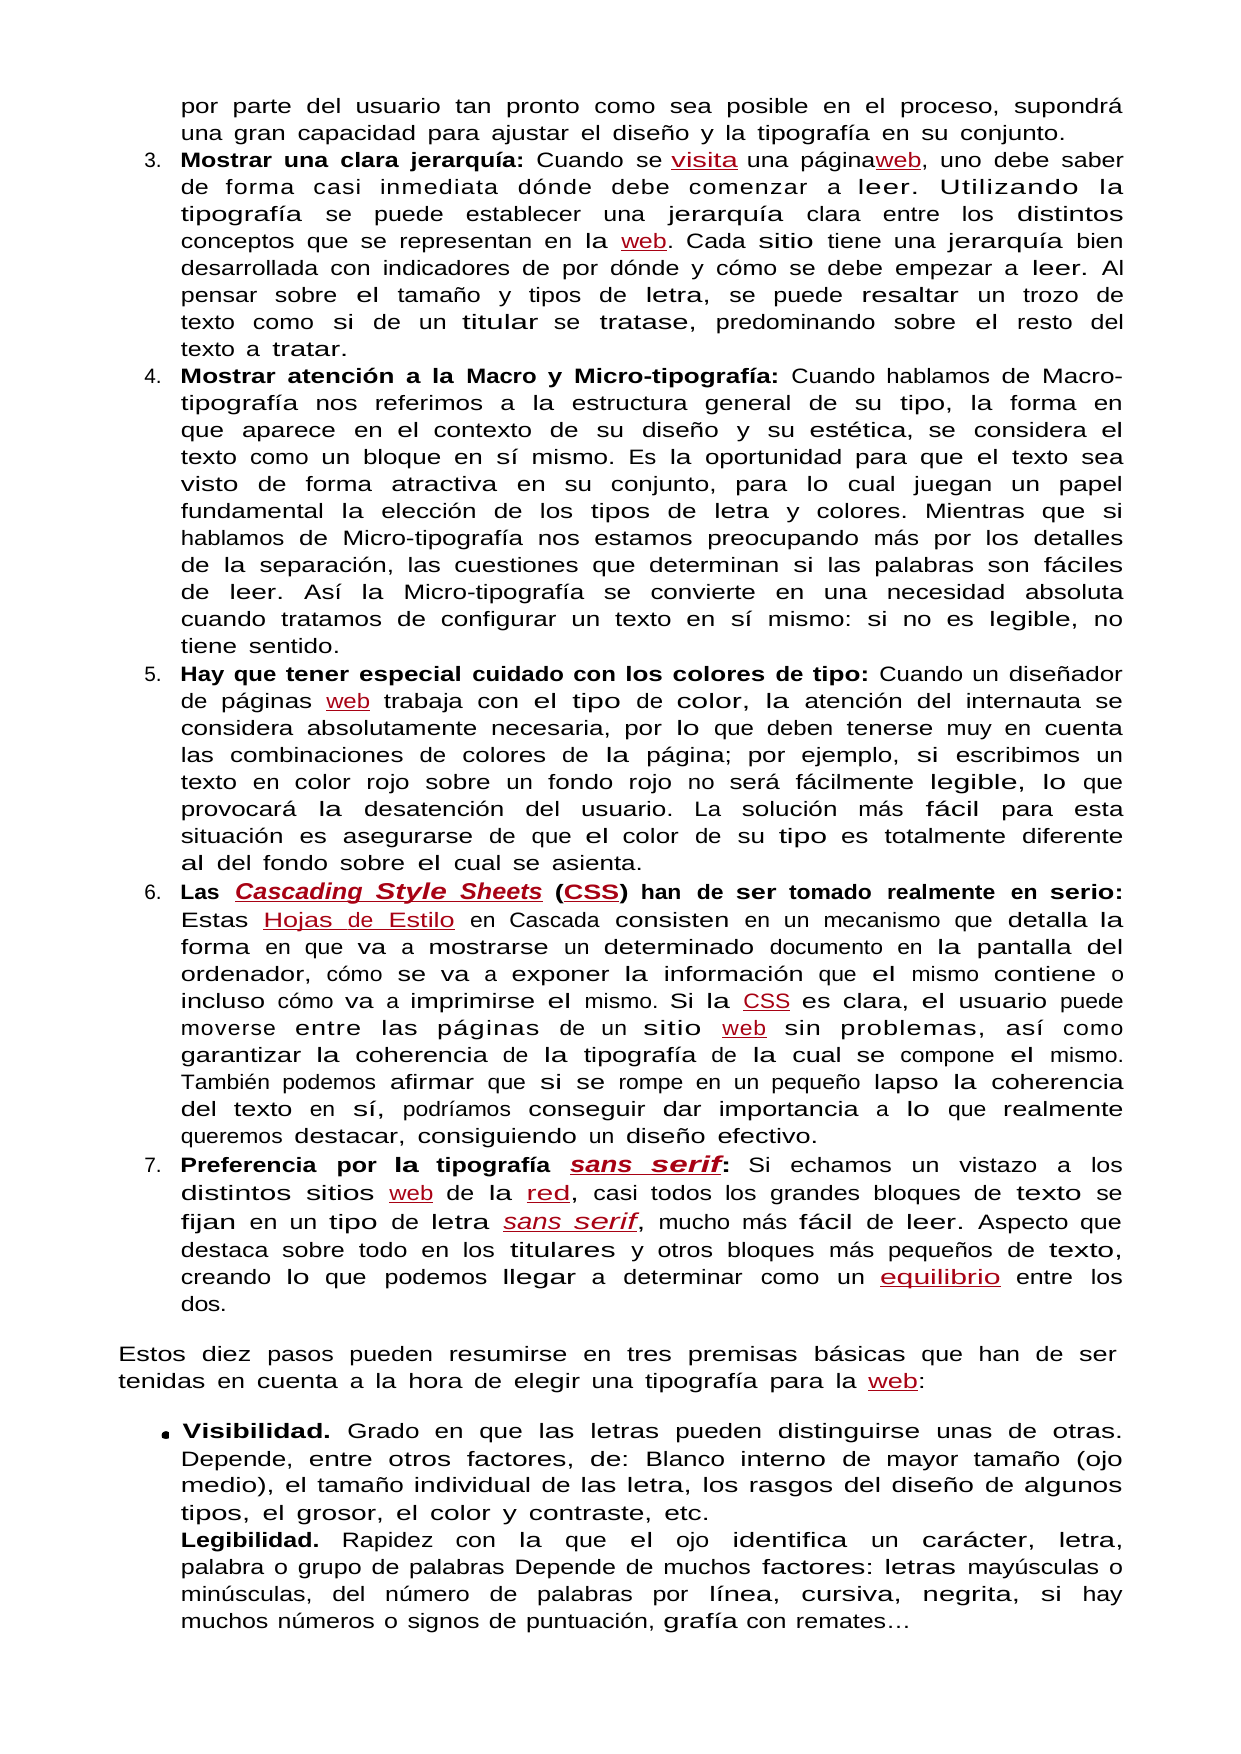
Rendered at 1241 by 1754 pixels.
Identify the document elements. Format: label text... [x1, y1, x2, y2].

list Las Cascading Style Sheets (CSS) han de ser tomado realmente en serio: Estas Hojas de Estilo en Cascada consisten en un mecanismo que detalla la forma en que va a mostrarse un determinado documento en la pantalla del ordenador, cómo se va a exponer la información que el mismo contiene o incluso cómo va a imprimirse el mismo. Si la CSS es clara, el usuario puede moverse entre las páginas de un sitio web sin problemas, así como garantizar la coherencia de la tipografía de la cual se compone el mismo. También podemos afirmar que si se rompe en un pequeño lapso la coherencia del texto en sí, podríamos conseguir dar importancia a lo que realmente queremos destacar, consiguiendo un diseño efectivo. [144, 878, 1124, 1147]
text Estos diez pasos pueden resumirse en tres premisas básicas que han de ser tenidas en cuenta a la hora de elegir una tipografía para la web: [118, 1342, 1138, 1393]
list Preferencia por la tipografía sans serif: Si echamos un vistazo a los distintos sitios web de la red, casi todos los grandes bloques de texto se fijan en un tipo de letra sans serif, mucho más fácil de leer. Aspecto que destaca sobre todo en los titulares y otros bloques más pequeños de texto, creando lo que podemos llegar a determinar como un equilibrio entre los dos. [144, 1151, 1123, 1315]
list Mostrar una clara jerarquía: Cuando se visita una páginaweb, uno debe saber de forma casi inmediata dónde debe comenzar a leer. Utilizando la tipografía se puede establecer una jerarquía clara entre los distintos conceptos que se representan en la web. Cada sitio tiene una jerarquía bien desarrollada con indicadores de por dónde y cómo se debe empezar a leer. Al pensar sobre el tamaño y tipos de letra, se puede resaltar un trozo de texto como si de un titular se tratase, predominando sobre el resto del texto a tratar. [144, 148, 1124, 361]
text Visibilidad. Grado en que las letras pueden distinguirse unas de otras. Depende, entre otros factores, de: Blanco interno de mayor tamaño (ojo medio), el tamaño individual de las letra, los rasgos del diseño de algunos tipos, el grosor, el color y contraste, etc. [162, 1419, 1123, 1524]
picture [161, 1431, 169, 1439]
text Legibilidad. Rapidez con la que el ojo identifica un carácter, letra, palabra o grupo de palabras Depende de muchos factores: letras mayúsculas o minúsculas, del número de palabras por línea, cursiva, negrita, si hay muchos números o signos de puntuación, grafía con remates… [181, 1527, 1123, 1632]
list Hay que tener especial cuidado con los colores de tipo: Cuando un diseñador de páginas web trabaja con el tipo de color, la atención del internauta se considera absolutamente necesaria, por lo que deben tenerse muy en cuenta las combinaciones de colores de la página; por ejemplo, si escribimos un texto en color rojo sobre un fondo rojo no será fácilmente legible, lo que provocará la desatención del usuario. La solución más fácil para esta situación es asegurarse de que el color de su tipo es totalmente diferente al del fondo sobre el cual se asienta. [144, 662, 1123, 874]
text por parte del usuario tan pronto como sea posible en el proceso, supondrá una gran capacidad para ajustar el diseño y la tipografía en su conjunto. [181, 94, 1122, 145]
list Mostrar atención a la Macro y Micro-tipografía: Cuando hablamos de Macro- tipografía nos referimos a la estructura general de su tipo, la forma en que aparece en el contexto de su diseño y su estética, se considera el texto como un bloque en sí mismo. Es la oportunidad para que el texto sea visto de forma atractiva en su conjunto, para lo cual juegan un papel fundamental la elección de los tipos de letra y colores. Mientras que si hablamos de Micro-tipografía nos estamos preocupando más por los detalles de la separación, las cuestiones que determinan si las palabras son fáciles de leer. Así la Micro-tipografía se convierte en una necesidad absoluta cuando tratamos de configurar un texto en sí mismo: si no es legible, no tiene sentido. [144, 364, 1123, 658]
